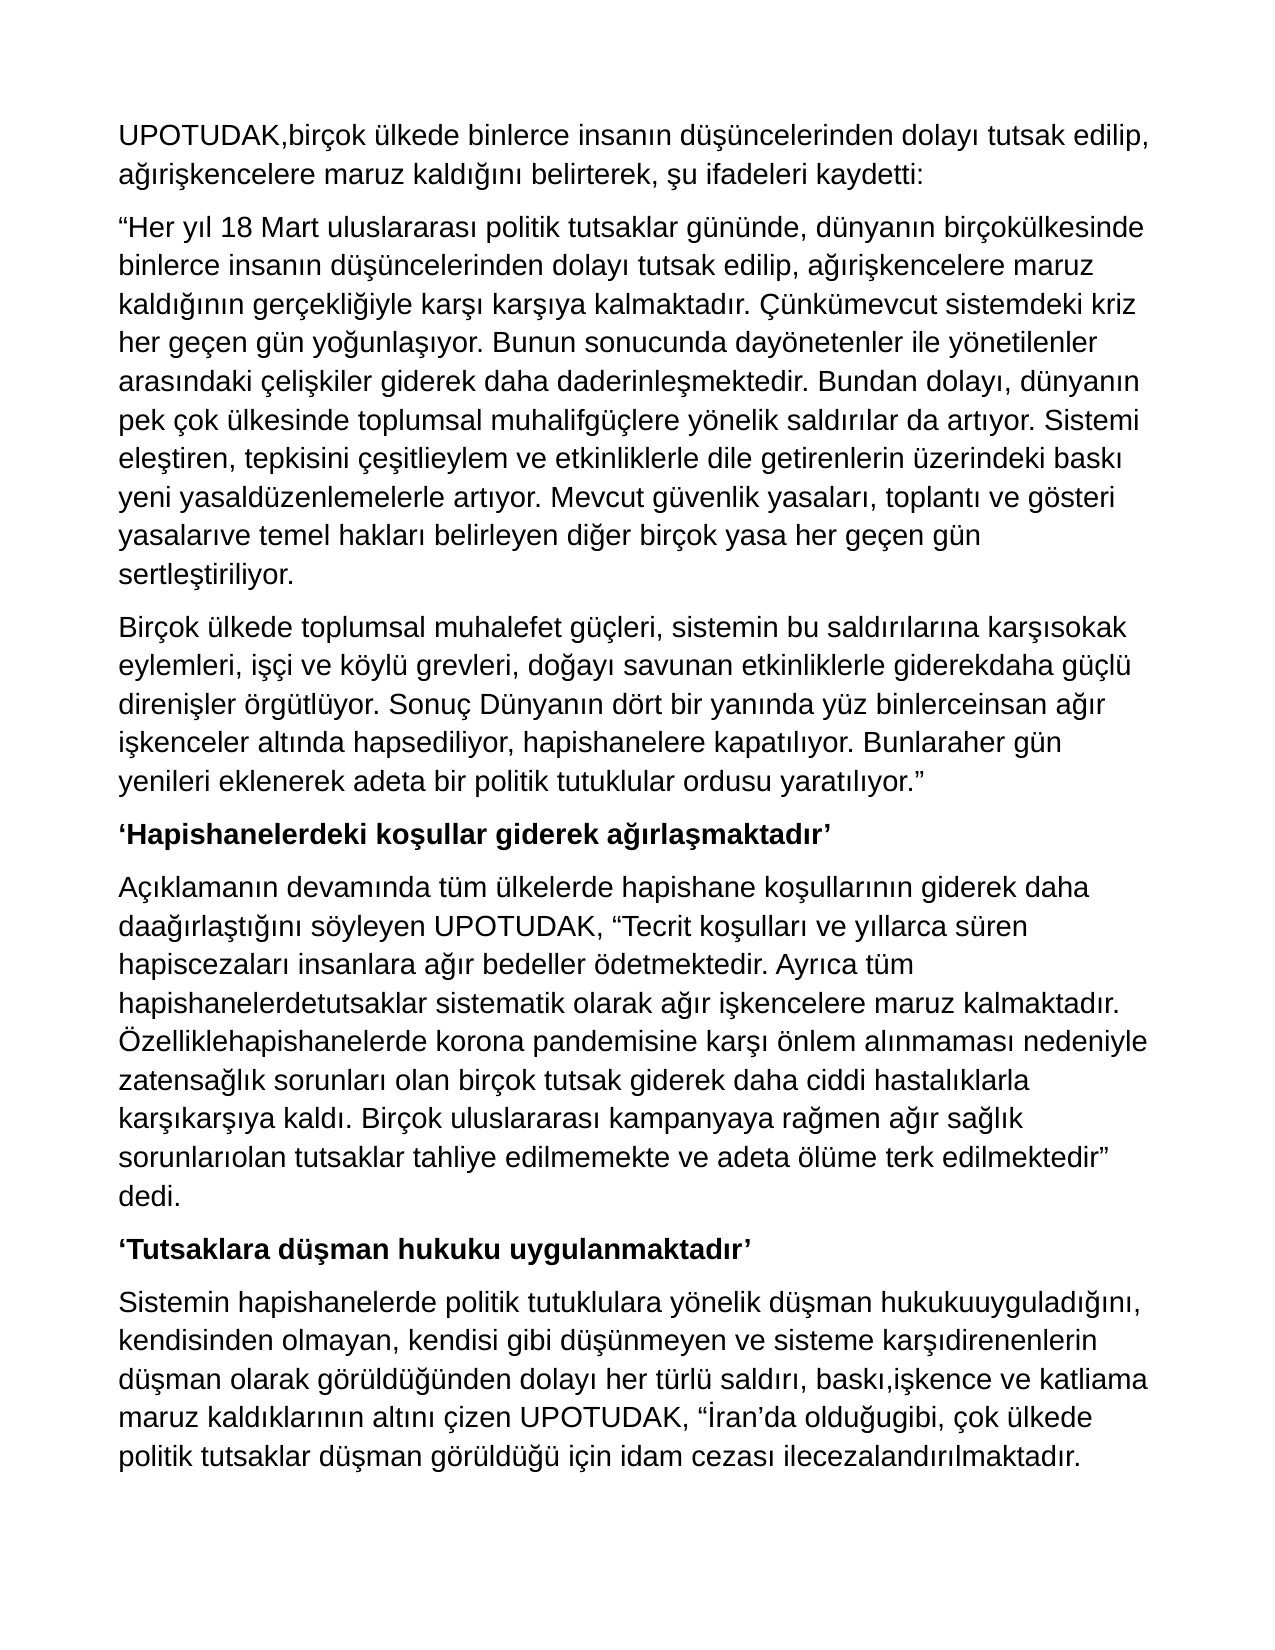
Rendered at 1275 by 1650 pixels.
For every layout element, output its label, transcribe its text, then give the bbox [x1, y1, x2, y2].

text ‘Tutsaklara düşman hukuku uygulanmaktadır’ [118, 1232, 1157, 1265]
text “Her yıl 18 Mart uluslararası politik tutsaklar gününde, dünyanın birçokülkesinde binlerce insanın düşüncelerinden dolayı tutsak edilip, ağırişkencelere maruz kaldığının gerçekliğiyle karşı karşıya kalmaktadır. Çünkümevcut sistemdeki kriz her geçen gün yoğunlaşıyor. Bunun sonucunda dayönetenler ile yönetilenler arasındaki çelişkiler giderek daha daderinleşmektedir. Bundan dolayı, dünyanın pek çok ülkesinde toplumsal muhalifgüçlere yönelik saldırılar da artıyor. Sistemi eleştiren, tepkisini çeşitlieylem ve etkinliklerle dile getirenlerin üzerindeki baskı yeni yasaldüzenlemelerle artıyor. Mevcut güvenlik yasaları, toplantı ve gösteri yasalarıve temel hakları belirleyen diğer birçok yasa her geçen gün sertleştiriliyor. [118, 210, 1157, 590]
text Sistemin hapishanelerde politik tutuklulara yönelik düşman hukukuuyguladığını, kendisinden olmayan, kendisi gibi düşünmeyen ve sisteme karşıdirenenlerin düşman olarak görüldüğünden dolayı her türlü saldırı, baskı,işkence ve katliama maruz kaldıklarının altını çizen UPOTUDAK, “İran’da olduğugibi, çok ülkede politik tutsaklar düşman görüldüğü için idam cezası ilecezalandırılmaktadır. [118, 1285, 1157, 1472]
text Açıklamanın devamında tüm ülkelerde hapishane koşullarının giderek daha daağırlaştığını söyleyen UPOTUDAK, “Tecrit koşulları ve yıllarca süren hapiscezaları insanlara ağır bedeller ödetmektedir. Ayrıca tüm hapishanelerdetutsaklar sistematik olarak ağır işkencelere maruz kalmaktadır. Özelliklehapishanelerde korona pandemisine karşı önlem alınmaması nedeniyle zatensağlık sorunları olan birçok tutsak giderek daha ciddi hastalıklarla karşıkarşıya kaldı. Birçok uluslararası kampanyaya rağmen ağır sağlık sorunlarıolan tutsaklar tahliye edilmemekte ve adeta ölüme terk edilmektedir” dedi. [118, 870, 1157, 1212]
text ‘Hapishanelerdeki koşullar giderek ağırlaşmaktadır’ [118, 817, 1157, 851]
text UPOTUDAK,birçok ülkede binlerce insanın düşüncelerinden dolayı tutsak edilip, ağırişkencelere maruz kaldığını belirterek, şu ifadeleri kaydetti: [118, 118, 1157, 190]
text Birçok ülkede toplumsal muhalefet güçleri, sistemin bu saldırılarına karşısokak eylemleri, işçi ve köylü grevleri, doğayı savunan etkinliklerle giderekdaha güçlü direnişler örgütlüyor. Sonuç Dünyanın dört bir yanında yüz binlerceinsan ağır işkenceler altında hapsediliyor, hapishanelere kapatılıyor. Bunlaraher gün yenileri eklenerek adeta bir politik tutuklular ordusu yaratılıyor.” [118, 610, 1157, 797]
